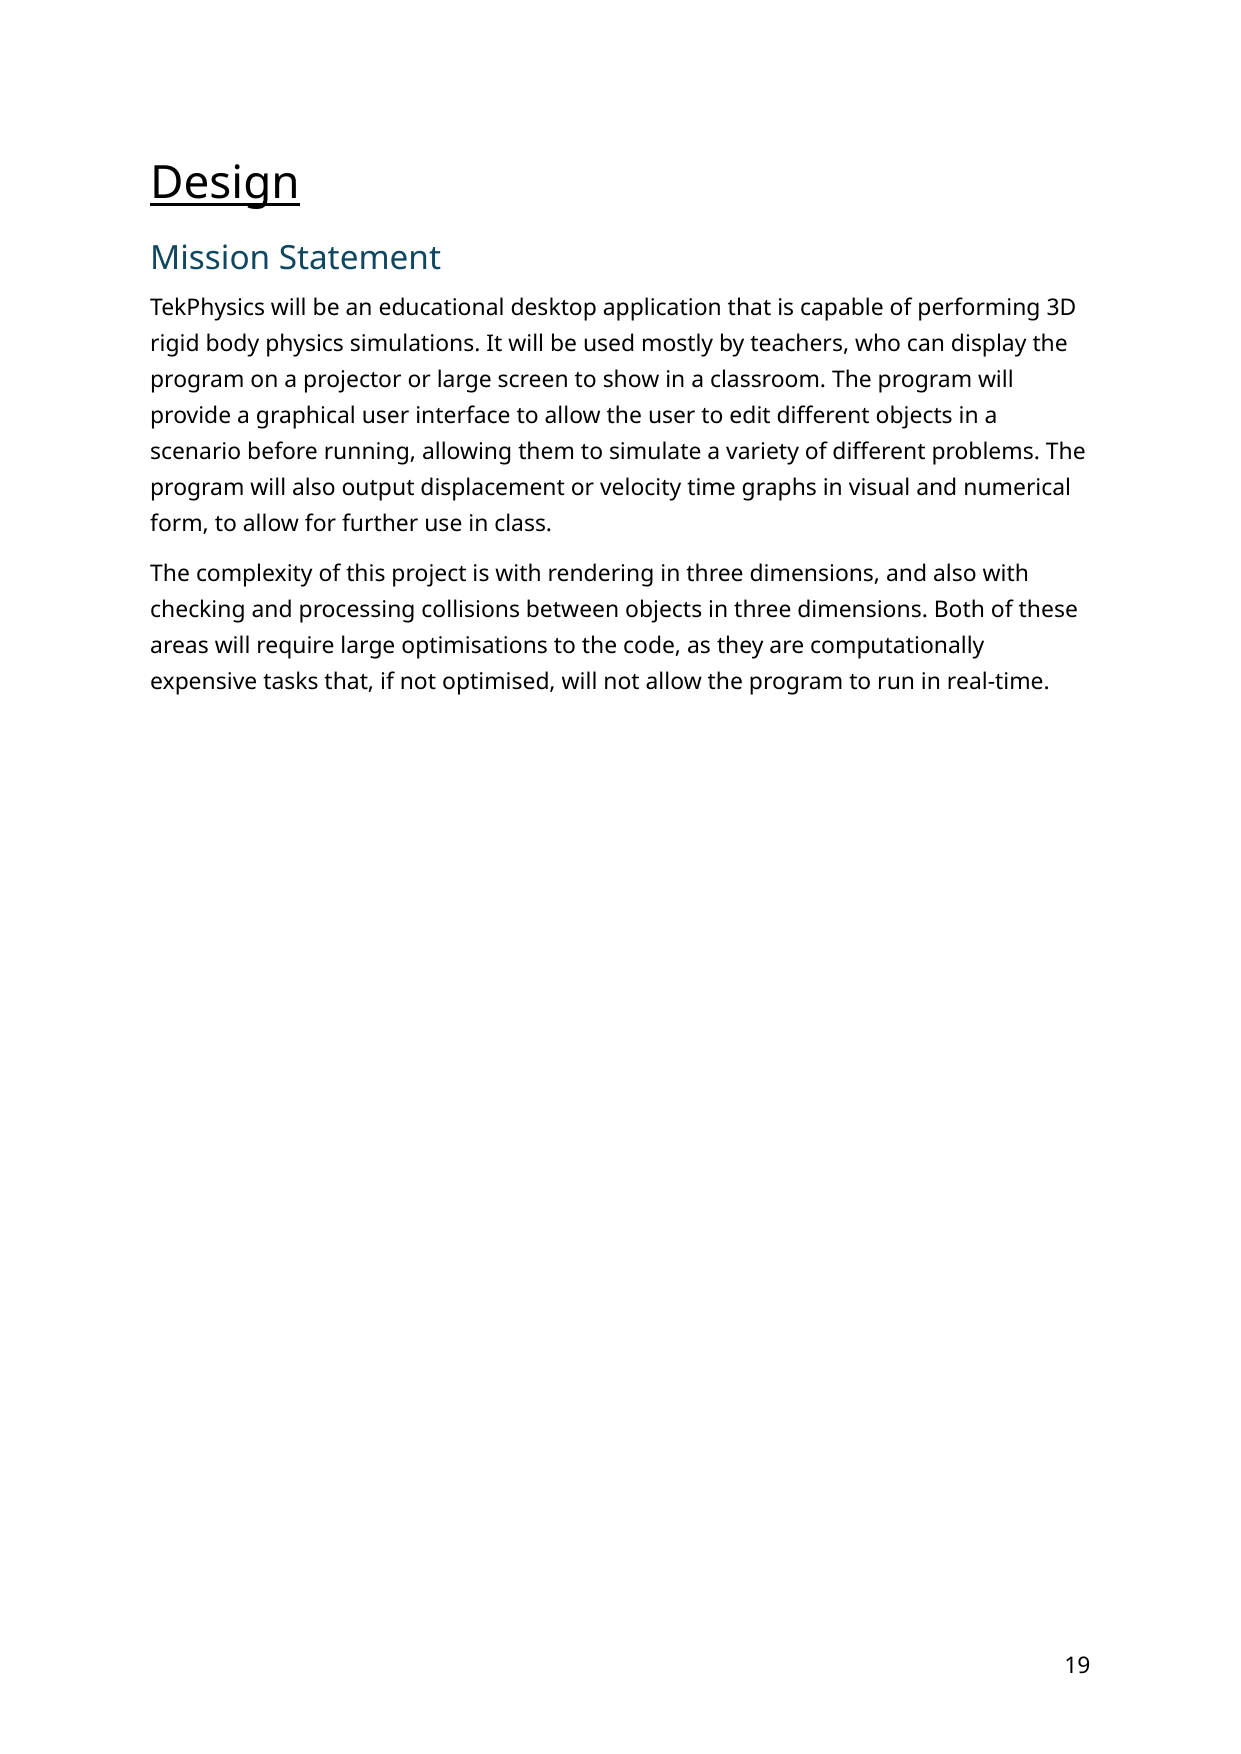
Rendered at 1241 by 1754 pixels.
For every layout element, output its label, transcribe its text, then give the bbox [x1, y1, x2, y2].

text TekPhysics will be an educational desktop application that is capable of performing 3D rigid body physics simulations. It will be used mostly by teachers, who can display the program on a projector or large screen to show in a classroom. The program will provide a graphical user interface to allow the user to edit different objects in a scenario before running, allowing them to simulate a variety of different problems. The program will also output displacement or velocity time graphs in visual and numerical form, to allow for further use in class. [150, 291, 1090, 538]
subtitle Design [150, 150, 1090, 212]
text The complexity of this project is with rendering in three dimensions, and also with checking and processing collisions between objects in three dimensions. Both of these areas will require large optimisations to the code, as they are computationally expensive tasks that, if not optimised, will not allow the program to run in real-time. [150, 557, 1090, 696]
subtitle Mission Statement [150, 234, 1090, 279]
